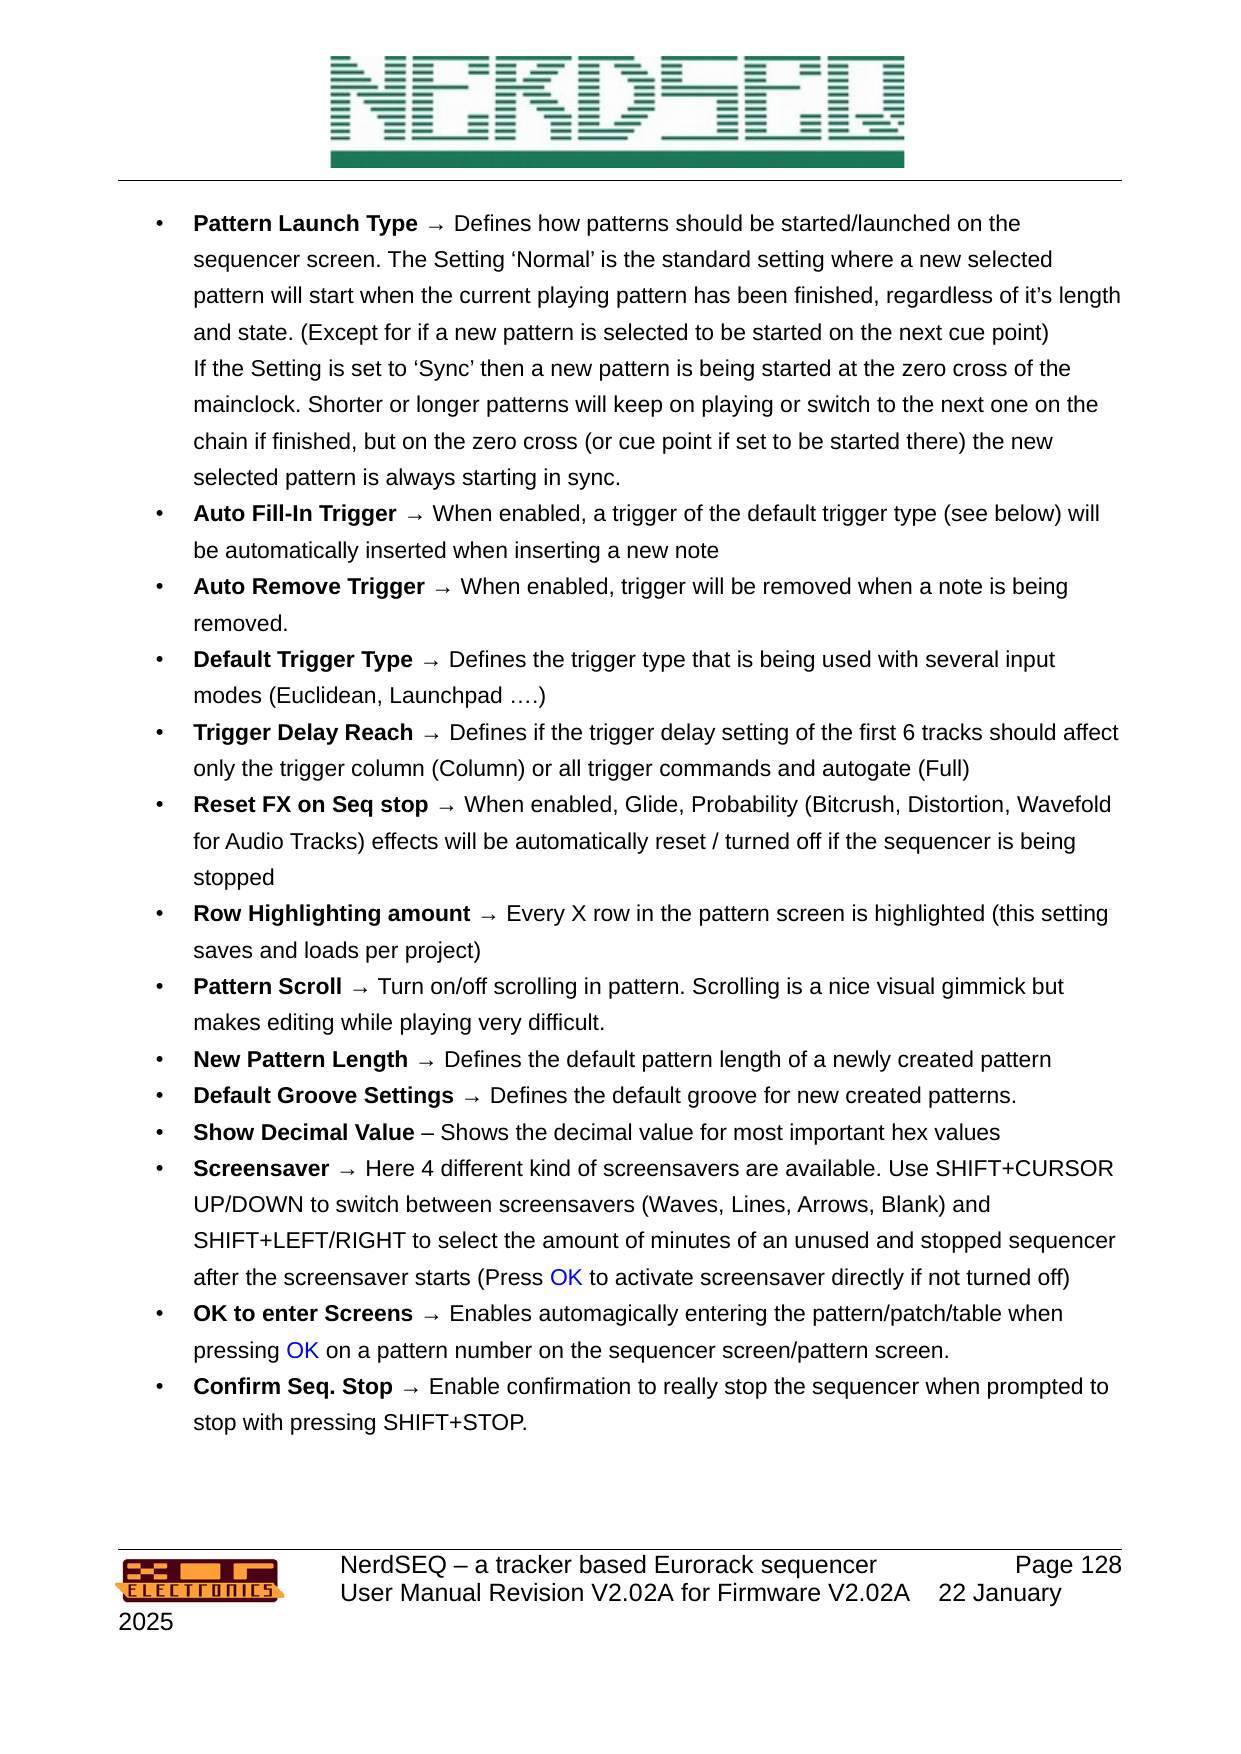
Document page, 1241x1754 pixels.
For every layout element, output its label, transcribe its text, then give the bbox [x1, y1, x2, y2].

list Screensaver → Here 4 different kind of screensavers are available. Use SHIFT+CURSOR UP/DOWN to switch between screensavers (Waves, Lines, Arrows, Blank) and SHIFT+LEFT/RIGHT to select the amount of minutes of an unused and stopped sequencer after the screensaver starts (Press OK to activate screensaver directly if not turned off) [156, 1155, 1122, 1290]
list Show Decimal Value – Shows the decimal value for most important hex values [156, 1118, 1122, 1145]
list Auto Fill-In Trigger → When enabled, a trigger of the default trigger type (see below) will be automatically inserted when inserting a new note [156, 500, 1122, 563]
list New Pattern Length → Defines the default pattern length of a newly created pattern [156, 1046, 1122, 1072]
list Auto Remove Trigger → When enabled, trigger will be removed when a note is being removed. [156, 573, 1122, 636]
list Pattern Scroll → Turn on/off scrolling in pattern. Scrolling is a nice visual gimmick but makes editing while playing very difficult. [156, 973, 1122, 1036]
list Row Highlighting amount → Every X row in the pattern screen is highlighted (this setting saves and loads per project) [156, 900, 1122, 963]
list Reset FX on Seq stop → When enabled, Glide, Probability (Bitcrush, Distortion, Wavefold for Audio Tracks) effects will be automatically reset / turned off if the sequencer is being stopped [156, 791, 1122, 890]
list Default Trigger Type → Defines the trigger type that is being used with several input modes (Euclidean, Launchpad ….) [156, 646, 1122, 708]
list Default Groove Settings → Defines the default groove for new created patterns. [156, 1082, 1122, 1108]
list If the Setting is set to ‘Sync’ then a new pattern is being started at the zero cross of the mainclock. Shorter or longer patterns will keep on playing or switch to the next one on the chain if finished, but on the zero cross (or cue point if set to be started there) the new selected pattern is always starting in sync. [156, 355, 1122, 490]
picture [330, 56, 905, 168]
list Pattern Launch Type → Defines how patterns should be started/launched on the sequencer screen. The Setting ‘Normal’ is the standard setting where a new selected pattern will start when the current playing pattern has been finished, regardless of it’s length and state. (Except for if a new pattern is selected to be started on the next cue point) [156, 209, 1122, 345]
list Trigger Delay Reach → Defines if the trigger delay setting of the first 6 tracks should affect only the trigger column (Column) or all trigger commands and autogate (Full) [156, 718, 1122, 781]
list OK to enter Screens → Enables automagically entering the pattern/patch/table when pressing OK on a pattern number on the sequencer screen/pattern screen. [156, 1300, 1122, 1363]
picture [115, 1555, 285, 1605]
list Confirm Seq. Stop → Enable confirmation to really stop the sequencer when prompted to stop with pressing SHIFT+STOP. [156, 1373, 1122, 1436]
